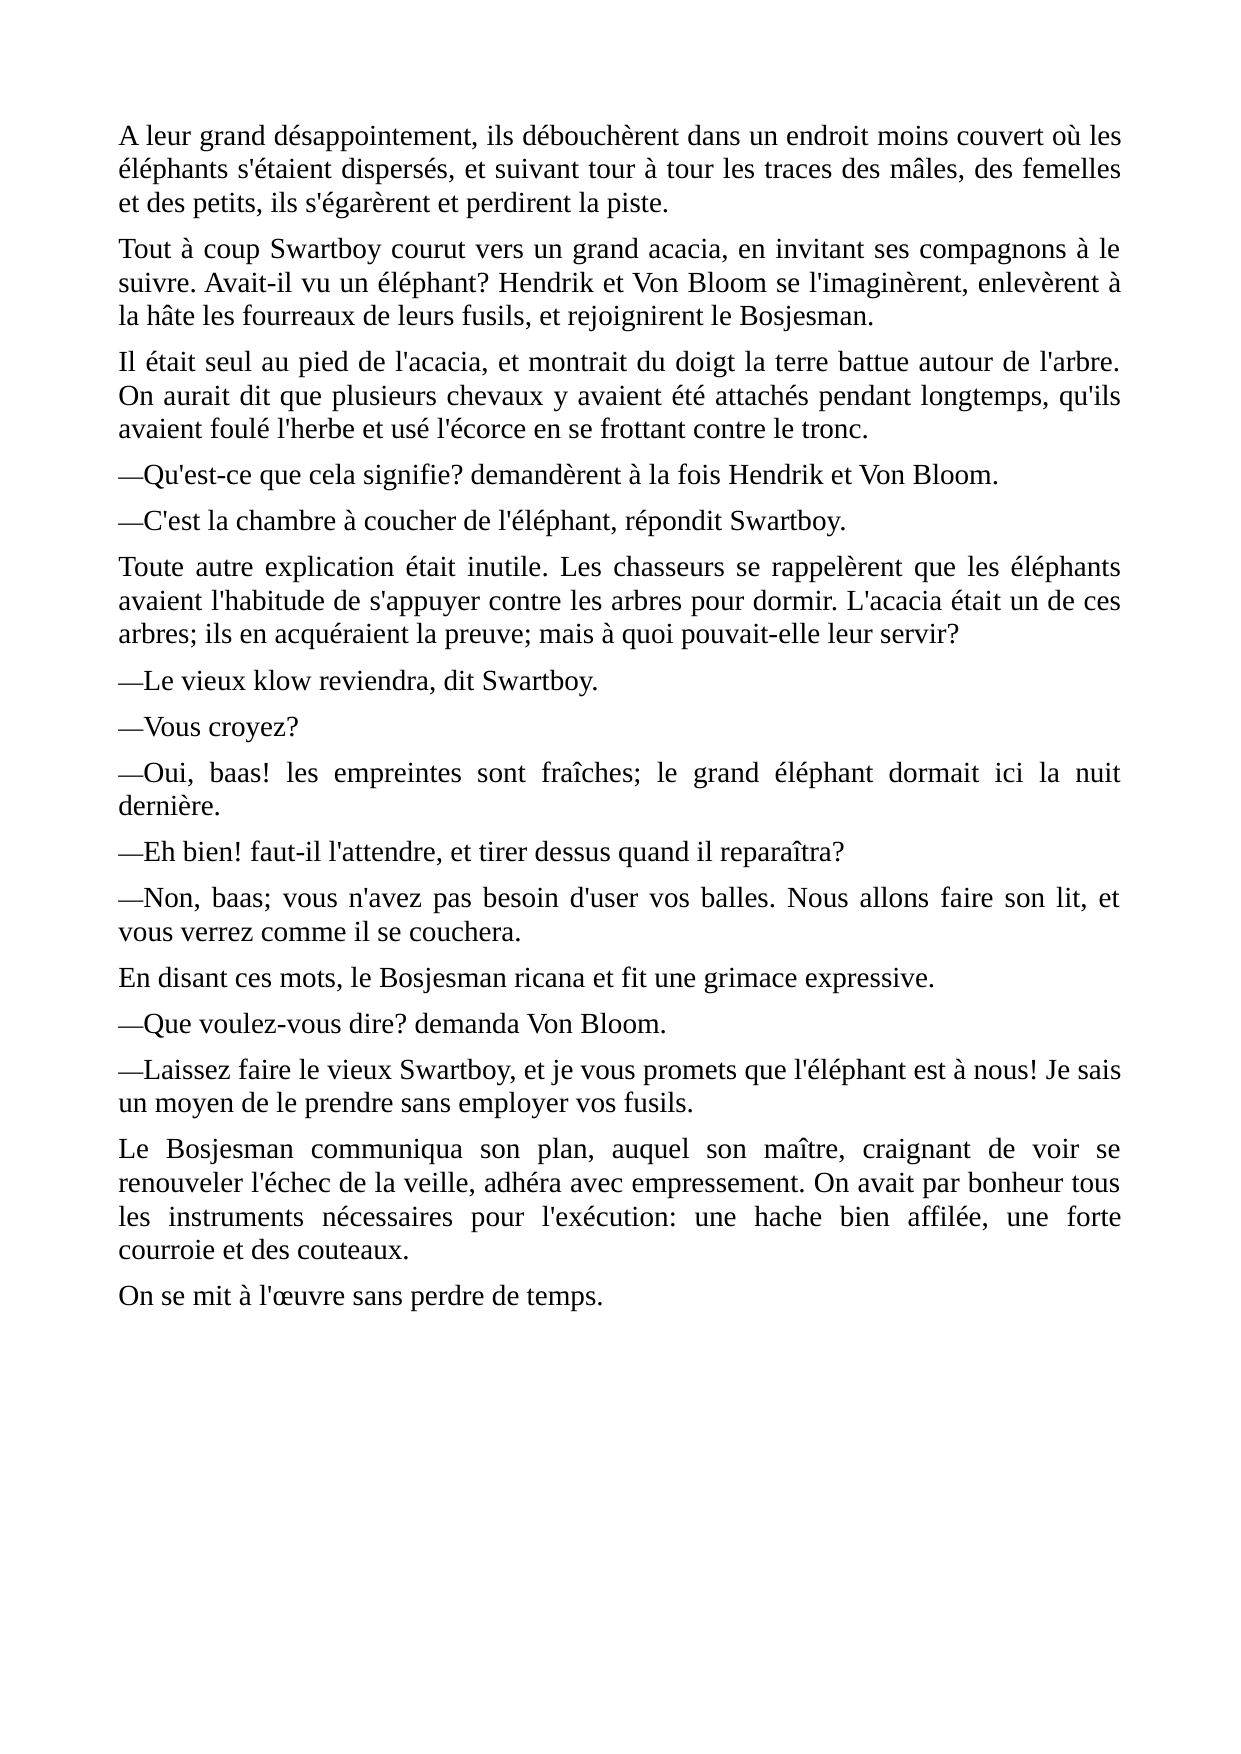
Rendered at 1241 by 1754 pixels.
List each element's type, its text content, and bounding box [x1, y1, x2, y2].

text —Laissez faire le vieux Swartboy, et je vous promets que l'éléphant est à nous! Je sais un moyen de le prendre sans employer vos fusils. [118, 1052, 1122, 1119]
text Tout à coup Swartboy courut vers un grand acacia, en invitant ses compagnons à le suivre. Avait-il vu un éléphant? Hendrik et Von Bloom se l'imaginèrent, enlevèrent à la hâte les fourreaux de leurs fusils, et rejoignirent le Bosjesman. [118, 231, 1122, 332]
text A leur grand désappointement, ils débouchèrent dans un endroit moins couvert où les éléphants s'étaient dispersés, et suivant tour à tour les traces des mâles, des femelles et des petits, ils s'égarèrent et perdirent la piste. [118, 118, 1122, 219]
text —Non, baas; vous n'avez pas besoin d'user vos balles. Nous allons faire son lit, et vous verrez comme il se couchera. [118, 880, 1122, 947]
text —C'est la chambre à coucher de l'éléphant, répondit Swartboy. [118, 503, 1122, 537]
text —Oui, baas! les empreintes sont fraîches; le grand éléphant dormait ici la nuit dernière. [118, 755, 1122, 822]
text Le Bosjesman communiqua son plan, auquel son maître, craignant de voir se renouveler l'échec de la veille, adhéra avec empressement. On avait par bonheur tous les instruments nécessaires pour l'exécution: une hache bien affilée, une forte courroie et des couteaux. [118, 1132, 1122, 1266]
text En disant ces mots, le Bosjesman ricana et fit une grimace expressive. [118, 960, 1122, 993]
text —Le vieux klow reviendra, dit Swartboy. [118, 663, 1122, 696]
text —Que voulez-vous dire? demanda Von Bloom. [118, 1006, 1122, 1039]
text Il était seul au pied de l'acacia, et montrait du doigt la terre battue autour de l'arbre. On aurait dit que plusieurs chevaux y avaient été attachés pendant longtemps, qu'ils avaient foulé l'herbe et usé l'écorce en se frottant contre le tronc. [118, 344, 1122, 445]
text Toute autre explication était inutile. Les chasseurs se rappelèrent que les éléphants avaient l'habitude de s'appuyer contre les arbres pour dormir. L'acacia était un de ces arbres; ils en acquéraient la preuve; mais à quoi pouvait-elle leur servir? [118, 549, 1122, 650]
text —Qu'est-ce que cela signifie? demandèrent à la fois Hendrik et Von Bloom. [118, 457, 1122, 491]
text —Vous croyez? [118, 709, 1122, 742]
text On se mit à l'œuvre sans perdre de temps. [118, 1278, 1122, 1312]
text —Eh bien! faut-il l'attendre, et tirer dessus quand il reparaîtra? [118, 834, 1122, 868]
